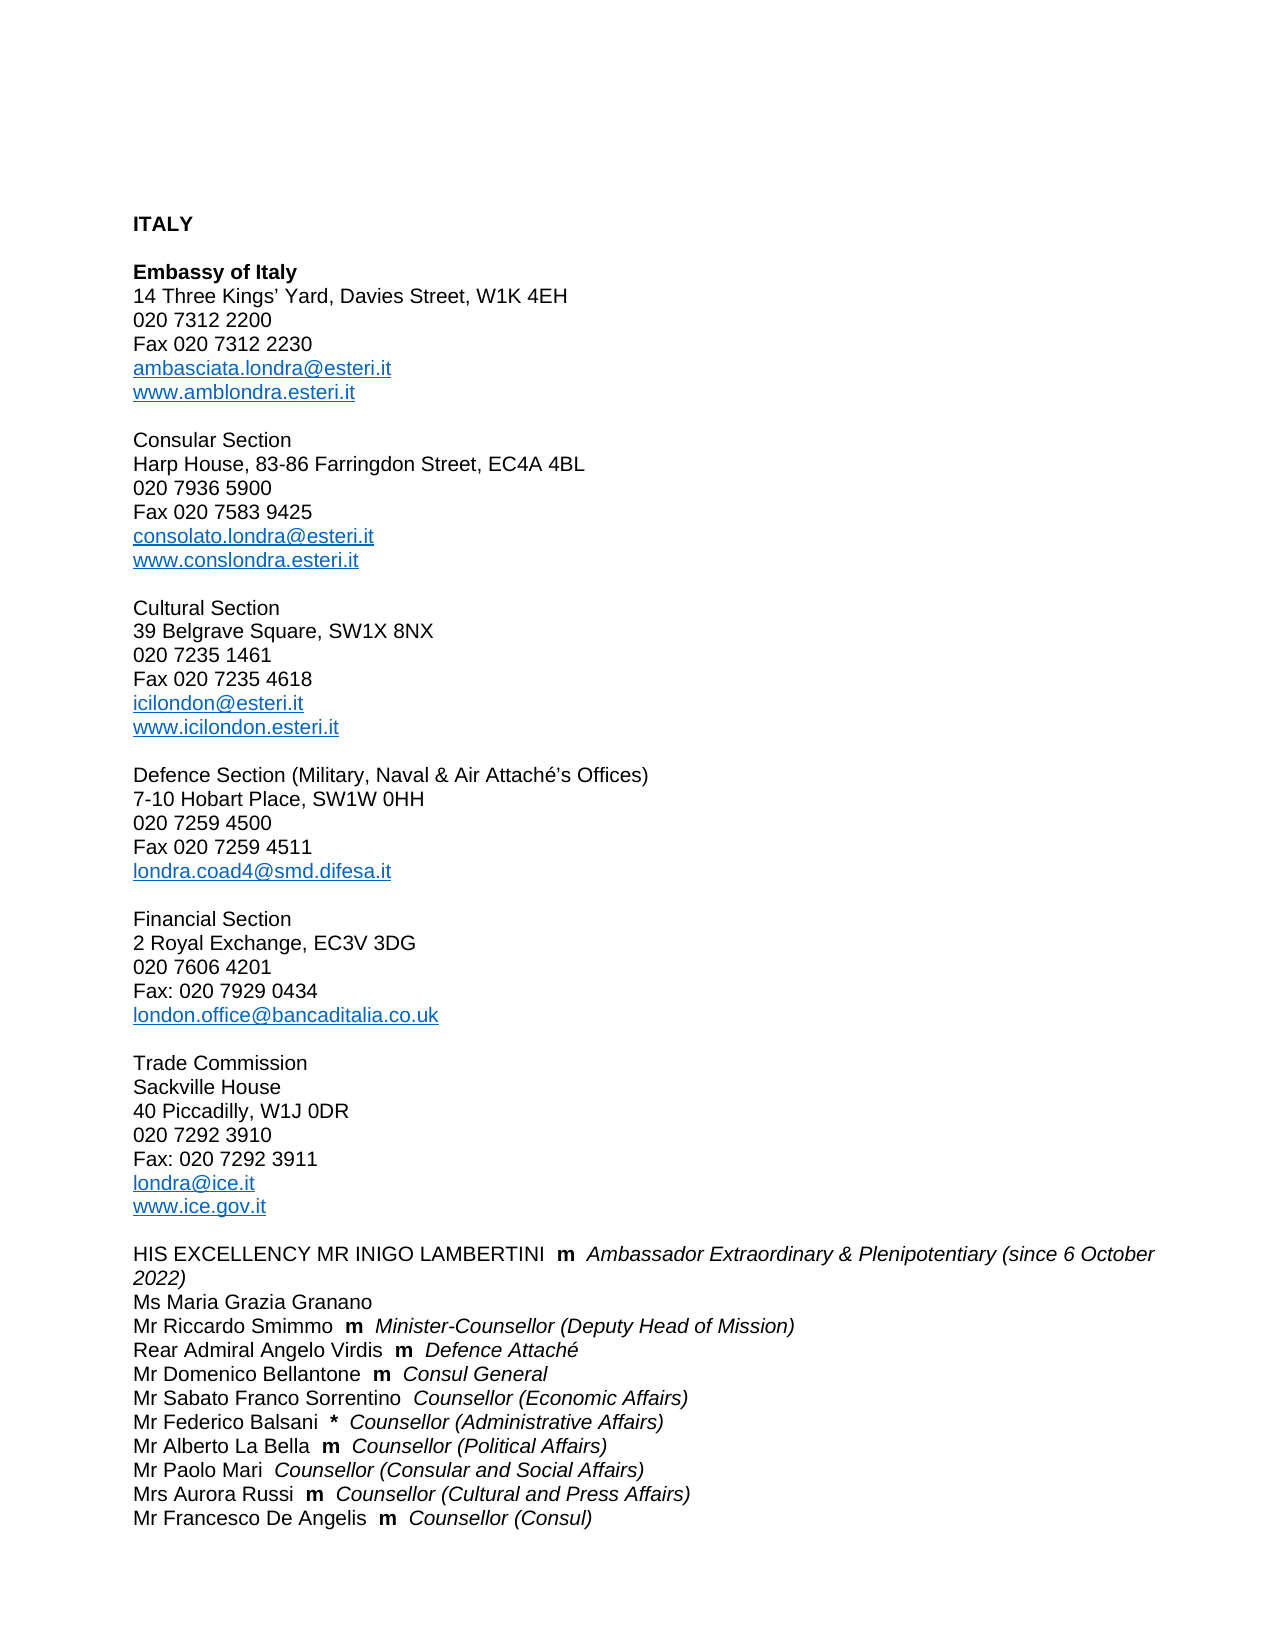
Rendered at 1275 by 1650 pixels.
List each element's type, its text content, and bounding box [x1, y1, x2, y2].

text londra.coad4@smd.difesa.it [133, 859, 1181, 883]
text Fax 020 7312 2230 [133, 332, 1181, 356]
text ambasciata.londra@esteri.it [133, 356, 1181, 380]
text Fax: 020 7929 0434 [133, 979, 1181, 1003]
text 2 Royal Exchange, EC3V 3DG [133, 931, 1181, 955]
text Defence Section (Military, Naval & Air Attaché’s Offices) [133, 763, 1181, 787]
text Sackville House [133, 1074, 1181, 1098]
text 020 7312 2200 [133, 308, 1181, 332]
text Mr Paolo Mari Counsellor (Consular and Social Affairs) [133, 1458, 1181, 1482]
text icilondon@esteri.it [133, 691, 1181, 715]
text www.ice.gov.it [133, 1194, 1181, 1218]
text 020 7936 5900 [133, 476, 1181, 499]
text Mr Domenico Bellantone m Consul General [133, 1362, 1181, 1386]
text Rear Admiral Angelo Virdis m Defence Attaché [133, 1338, 1181, 1362]
text Mrs Aurora Russi m Counsellor (Cultural and Press Affairs) [133, 1482, 1181, 1506]
text Fax: 020 7292 3911 [133, 1146, 1181, 1170]
text Cultural Section [133, 595, 1181, 619]
text Ms Maria Grazia Granano [133, 1290, 1181, 1314]
text 020 7235 1461 [133, 643, 1181, 667]
text Mr Riccardo Smimmo m Minister-Counsellor (Deputy Head of Mission) [133, 1314, 1181, 1338]
text 39 Belgrave Square, SW1X 8NX [133, 619, 1181, 643]
text Mr Federico Balsani * Counsellor (Administrative Affairs) [133, 1410, 1181, 1434]
text Fax 020 7583 9425 [133, 499, 1181, 523]
text 14 Three Kings’ Yard, Davies Street, W1K 4EH [133, 284, 1181, 308]
text Mr Sabato Franco Sorrentino Counsellor (Economic Affairs) [133, 1386, 1181, 1410]
text Financial Section [133, 907, 1181, 931]
text www.amblondra.esteri.it [133, 380, 1181, 404]
text consolato.londra@esteri.it [133, 523, 1181, 547]
text Fax 020 7235 4618 [133, 667, 1181, 691]
text Fax 020 7259 4511 [133, 835, 1181, 859]
text 40 Piccadilly, W1J 0DR [133, 1098, 1181, 1122]
text Trade Commission [133, 1051, 1181, 1074]
text 020 7292 3910 [133, 1122, 1181, 1146]
text london.office@bancaditalia.co.uk [133, 1003, 1181, 1027]
text Mr Francesco De Angelis m Counsellor (Consul) [133, 1506, 1181, 1530]
text Embassy of Italy [133, 260, 1181, 284]
text HIS EXCELLENCY MR INIGO LAMBERTINI m Ambassador Extraordinary & Plenipotentiary (since 6 October 2022) [133, 1242, 1181, 1290]
text Consular Section [133, 428, 1181, 452]
text 7-10 Hobart Place, SW1W 0HH [133, 787, 1181, 811]
text londra@ice.it [133, 1170, 1181, 1194]
text 020 7259 4500 [133, 811, 1181, 835]
text www.conslondra.esteri.it [133, 547, 1181, 571]
text Mr Alberto La Bella m Counsellor (Political Affairs) [133, 1434, 1181, 1458]
text Harp House, 83-86 Farringdon Street, EC4A 4BL [133, 452, 1181, 476]
text 020 7606 4201 [133, 955, 1181, 979]
text www.icilondon.esteri.it [133, 715, 1181, 739]
text ITALY [133, 212, 1181, 236]
